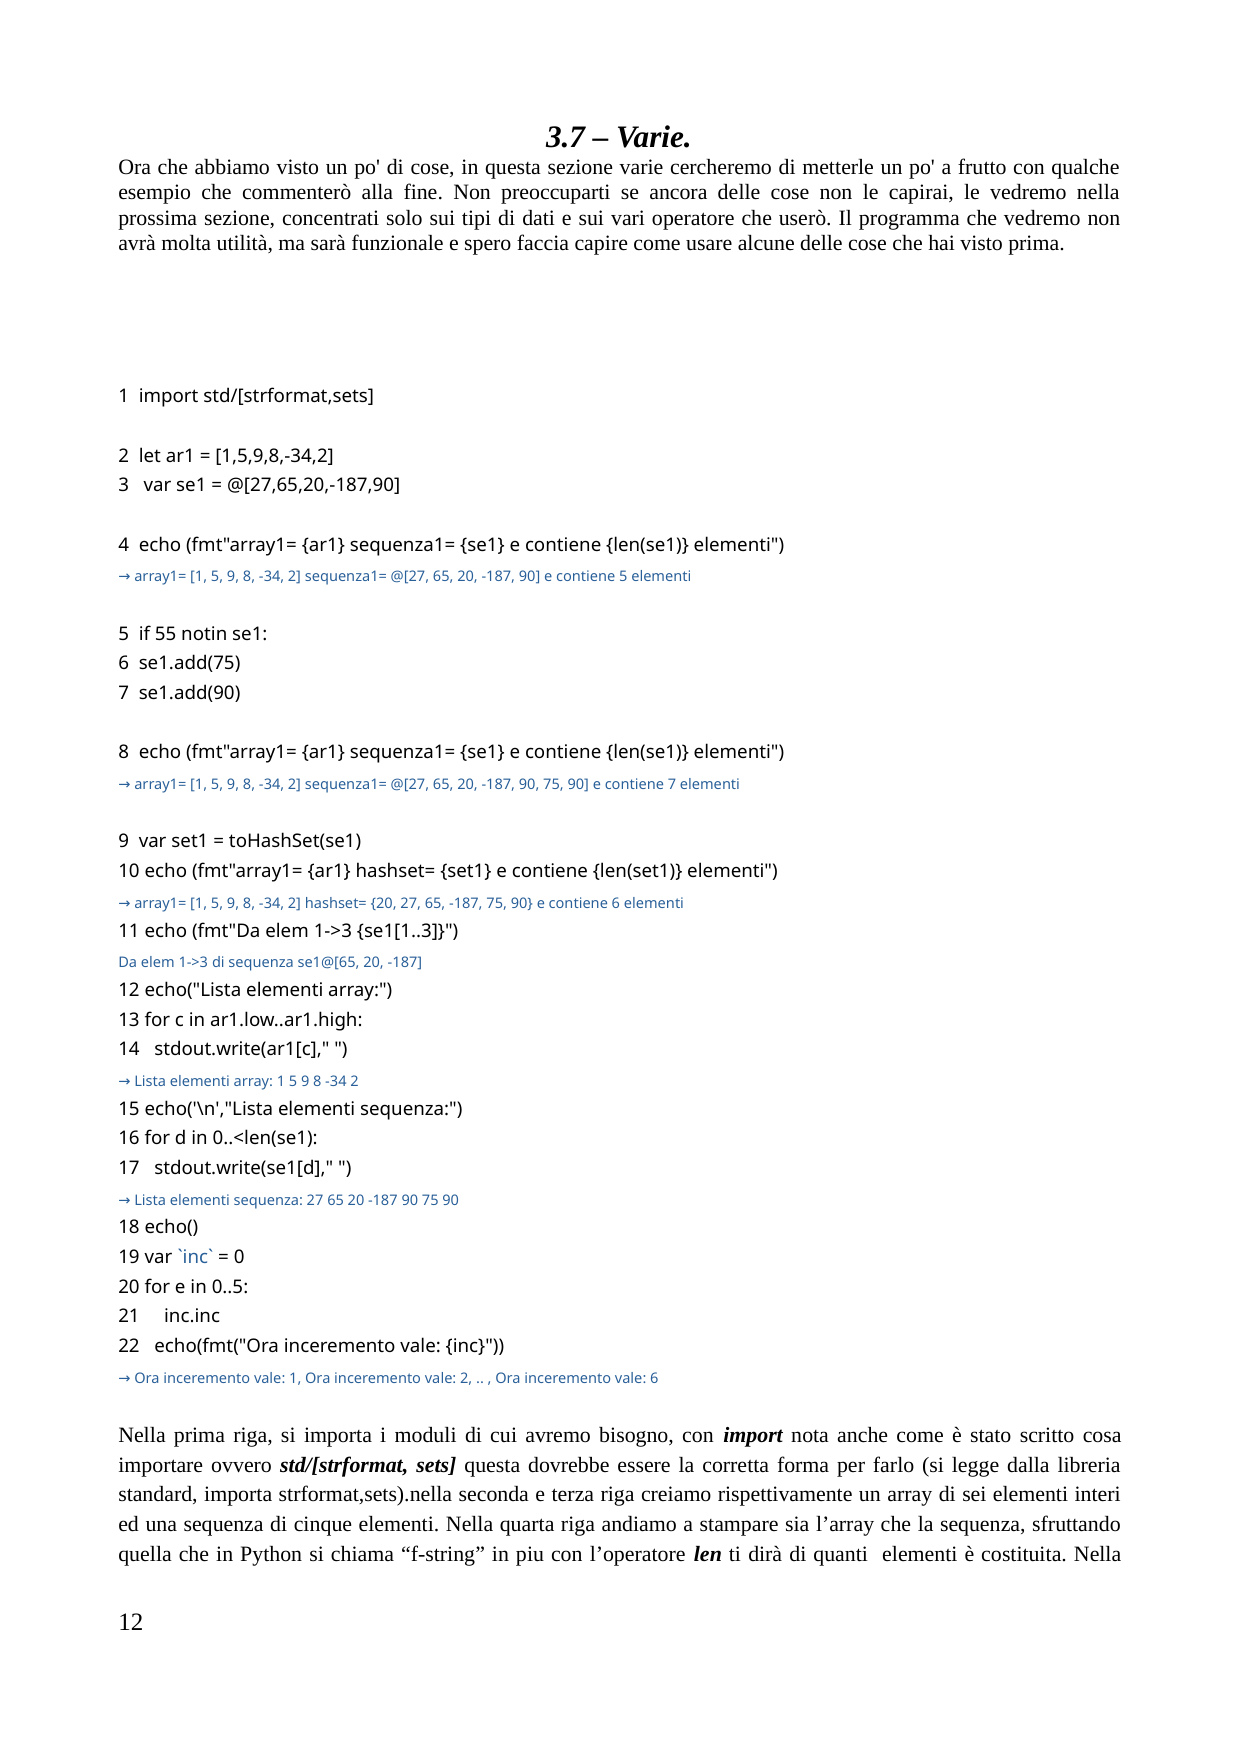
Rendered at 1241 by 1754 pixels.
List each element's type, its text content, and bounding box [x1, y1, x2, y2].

text 2 let ar1 = [1,5,9,8,-34,2] [118, 438, 1122, 467]
text 8 echo (fmt"array1= {ar1} sequenza1= {se1} e contiene {len(se1)} elementi") [118, 734, 1122, 764]
text 4 echo (fmt"array1= {ar1} sequenza1= {se1} e contiene {len(se1)} elementi") [118, 527, 1122, 556]
text 5 if 55 notin se1: [118, 616, 1122, 646]
text 1 import std/[strformat,sets] [118, 382, 1122, 408]
text 9 var set1 = toHashSet(se1) [118, 824, 1122, 853]
text 6 se1.add(75) [118, 646, 1122, 675]
text 22 echo(fmt("Ora inceremento vale: {inc}")) [118, 1328, 1122, 1358]
text 20 for e in 0..5: [118, 1269, 1122, 1299]
text 18 echo() [118, 1209, 1122, 1239]
text Nella prima riga, si importa i moduli di cui avremo bisogno, con import nota anche come è stato scritto cosa importare ovvero std/[strformat, sets] questa dovrebbe essere la corretta forma per farlo (si legge dalla libreria standard, importa strformat,sets).nella seconda e terza riga creiamo rispettivamente un array di sei elementi interi ed una sequenza di cinque elementi. Nella quarta riga andiamo a stampare sia l’array che la sequenza, sfruttando quella che in Python si chiama “f-string” in piu con l’operatore len ti dirà di quanti elementi è costituita. Nella [118, 1417, 1122, 1566]
text 16 for d in 0..<len(se1): [118, 1121, 1122, 1150]
text 21 inc.inc [118, 1299, 1122, 1328]
text Da elem 1->3 di sequenza se1@[65, 20, -187] [118, 942, 1122, 972]
text 10 echo (fmt"array1= {ar1} hashset= {set1} e contiene {len(set1)} elementi") [118, 853, 1122, 883]
text 15 echo('\n',"Lista elementi sequenza:") [118, 1091, 1122, 1121]
text 19 var `inc` = 0 [118, 1239, 1122, 1269]
text Ora che abbiamo visto un po' di cose, in questa sezione varie cercheremo di metterle un po' a frutto con qualche esempio che commenterò alla fine. Non preoccuparti se ancora delle cose non le capirai, le vedremo nella prossima sezione, concentrati solo sui tipi di dati e sui vari operatore che userò. Il programma che vedremo non avrà molta utilità, ma sarà funzionale e spero faccia capire come usare alcune delle cose che hai visto prima. [118, 154, 1122, 255]
text 7 se1.add(90) [118, 675, 1122, 705]
text → array1= [1, 5, 9, 8, -34, 2] sequenza1= @[27, 65, 20, -187, 90, 75, 90] e contiene 7 elementi [118, 764, 1122, 794]
text 13 for c in ar1.low..ar1.high: [118, 1002, 1122, 1031]
text 11 echo (fmt"Da elem 1->3 {se1[1..3]}") [118, 913, 1122, 942]
text 3 var se1 = @[27,65,20,-187,90] [118, 467, 1122, 497]
text → array1= [1, 5, 9, 8, -34, 2] sequenza1= @[27, 65, 20, -187, 90] e contiene 5 elementi [118, 556, 1122, 586]
text 12 echo("Lista elementi array:") [118, 972, 1122, 1002]
text → Ora inceremento vale: 1, Ora inceremento vale: 2, .. , Ora inceremento vale: 6 [118, 1358, 1122, 1388]
text 14 stdout.write(ar1[c]," ") [118, 1031, 1122, 1061]
text → Lista elementi sequenza: 27 65 20 -187 90 75 90 [118, 1180, 1122, 1209]
text 17 stdout.write(se1[d]," ") [118, 1150, 1122, 1180]
text 3.7 – Varie. [118, 118, 1122, 154]
text → Lista elementi array: 1 5 9 8 -34 2 [118, 1061, 1122, 1091]
text → array1= [1, 5, 9, 8, -34, 2] hashset= {20, 27, 65, -187, 75, 90} e contiene 6 elementi [118, 883, 1122, 913]
